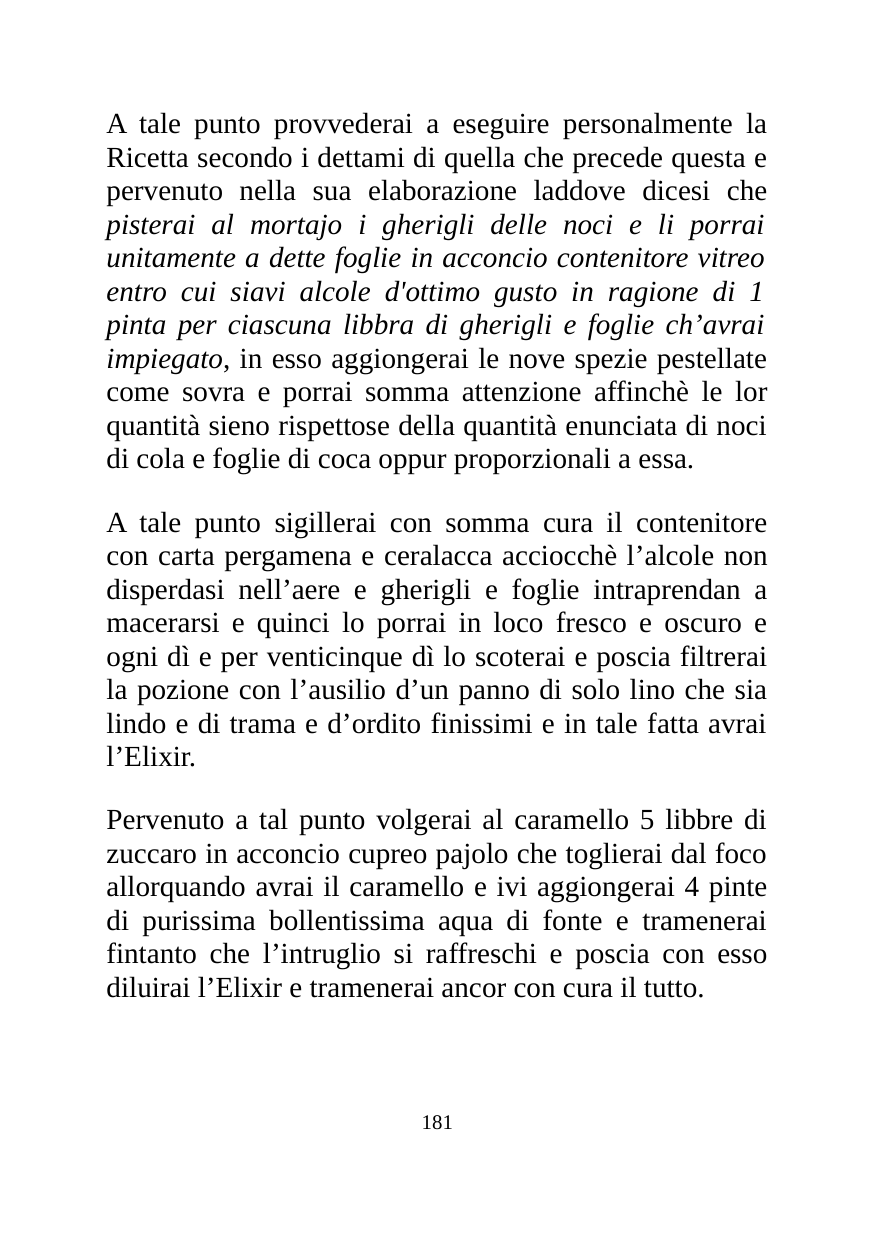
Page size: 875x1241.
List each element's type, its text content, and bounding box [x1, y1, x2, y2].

text Pervenuto a tal punto volgerai al caramello 5 libbre di zuccaro in acconcio cupreo pajolo che toglierai dal foco allorquando avrai il caramello e ivi aggiongerai 4 pinte di purissima bollentissima aqua di fonte e tramenerai fintanto che l’intruglio si raffreschi e poscia con esso diluirai l’Elixir e tramenerai ancor con cura il tutto. [106, 802, 768, 1004]
text A tale punto provvederai a eseguire personalmente la Ricetta secondo i dettami di quella che precede questa e pervenuto nella sua elaborazione laddove dicesi che pisterai al mortajo i gherigli delle noci e li porrai unitamente a dette foglie in acconcio contenitore vitreo entro cui siavi alcole d'ottimo gusto in ragione di 1 pinta per ciascuna libbra di gherigli e foglie ch’avrai impiegato, in esso aggiongerai le nove spezie pestellate come sovra e porrai somma attenzione affinchè le lor quantità sieno rispettose della quantità enunciata di noci di cola e foglie di coca oppur proporzionali a essa. [106, 106, 768, 475]
text A tale punto sigillerai con somma cura il contenitore con carta pergamena e ceralacca acciocchè l’alcole non disperdasi nell’aere e gherigli e foglie intraprendan a macerarsi e quinci lo porrai in loco fresco e oscuro e ogni dì e per venticinque dì lo scoterai e poscia filtrerai la pozione con l’ausilio d’un panno di solo lino che sia lindo e di trama e d’ordito finissimi e in tale fatta avrai l’Elixir. [106, 505, 768, 773]
